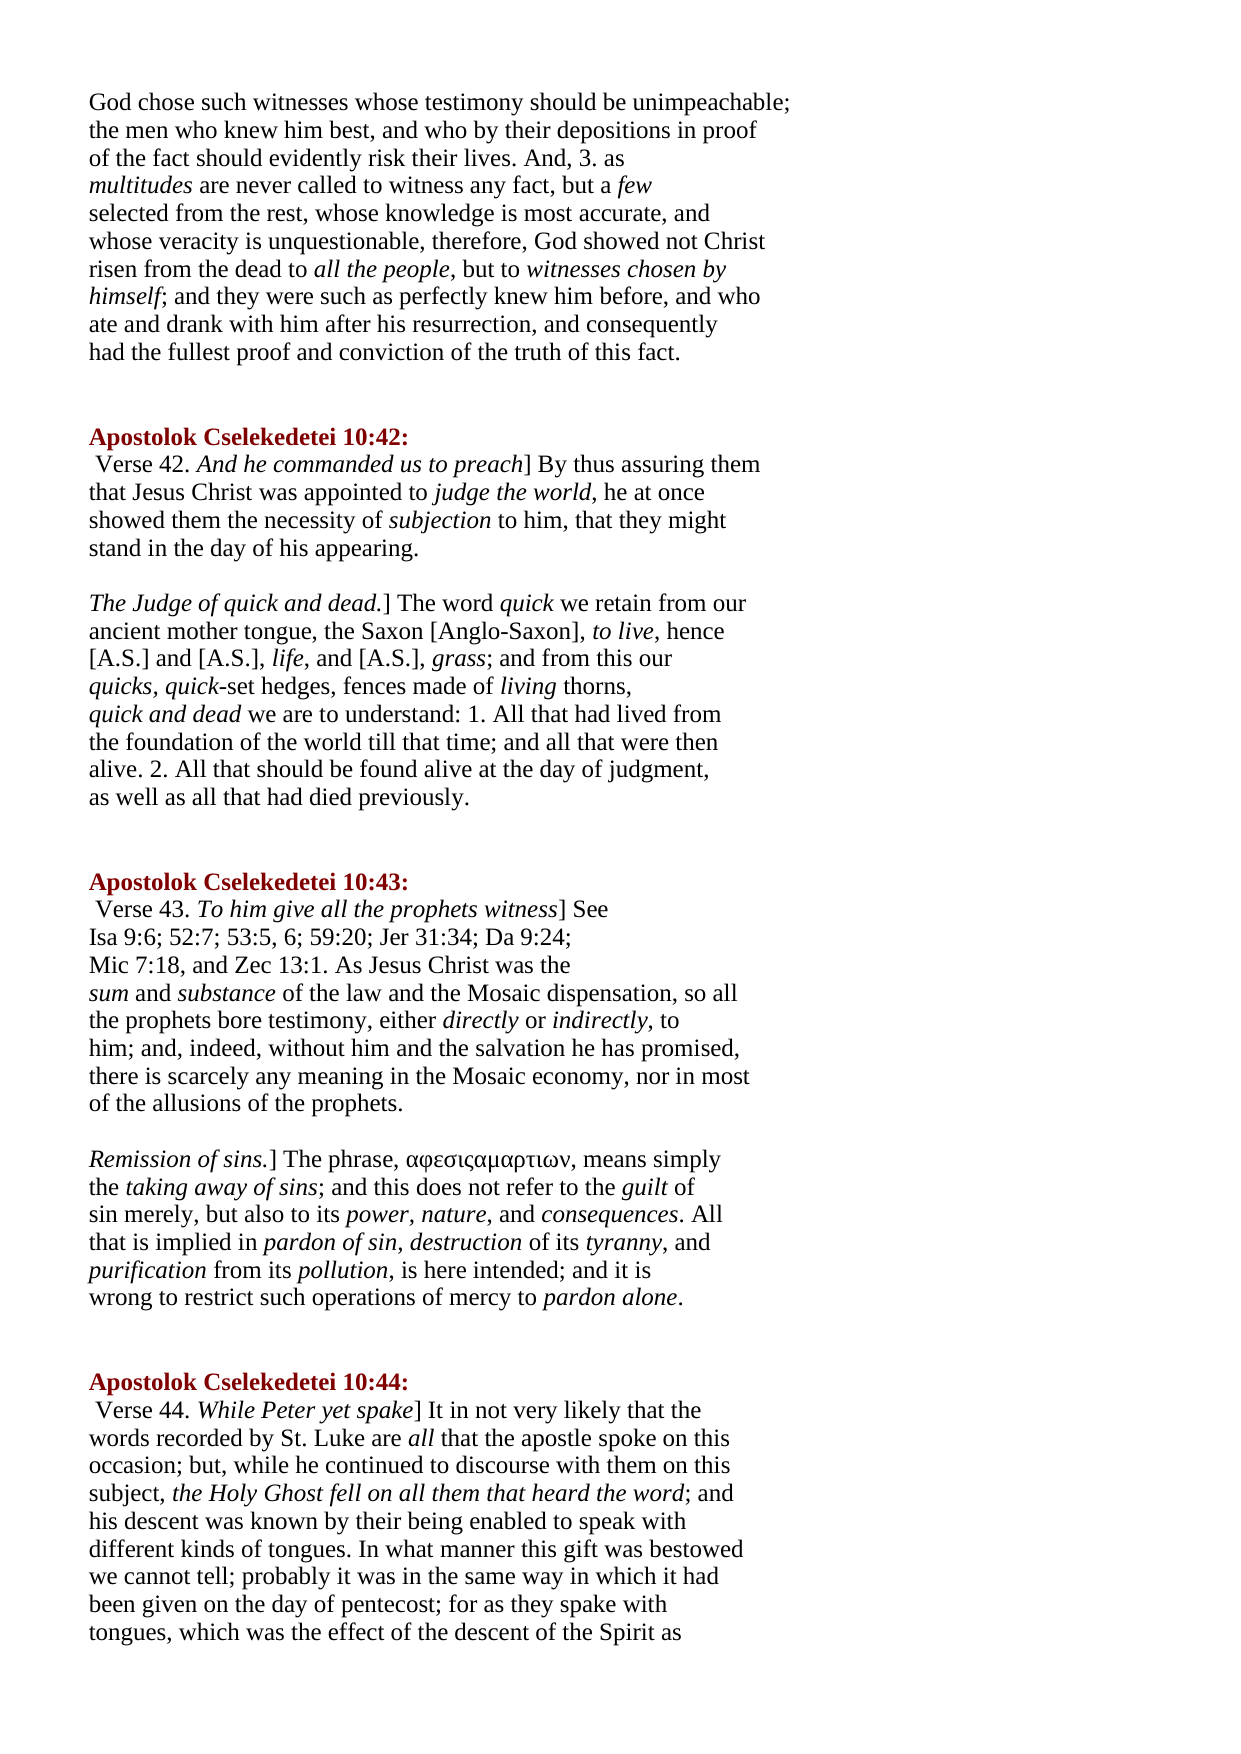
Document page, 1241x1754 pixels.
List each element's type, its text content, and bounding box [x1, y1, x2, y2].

text God chose such witnesses whose testimony should be unimpeachable; the men who knew him best, and who by their depositions in proof of the fact should evidently risk their lives. And, 3. as multitudes are never called to witness any fact, but a few selected from the rest, whose knowledge is most accurate, and whose veracity is unquestionable, therefore, God showed not Christ risen from the dead to all the people, but to witnesses chosen by himself; and they were such as perfectly knew him before, and who ate and drank with him after his resurrection, and consequently had the fullest proof and conviction of the truth of this fact. [88, 88, 1152, 393]
text Verse 42. And he commanded us to preach] By thus assuring them that Jesus Christ was appointed to judge the world, he at once showed them the necessity of subjection to him, that they might stand in the day of his appearing. The Judge of quick and dead.] The word quick we retain from our ancient mother tongue, the Saxon [Anglo-Saxon], to live, hence [A.S.] and [A.S.], life, and [A.S.], grass; and from this our quicks, quick-set hedges, fences made of living thorns, quick and dead we are to understand: 1. All that had lived from the foundation of the world till that time; and all that were then alive. 2. All that should be found alive at the day of judgment, as well as all that had died previously. [88, 451, 1152, 838]
text Apostolok Cselekedetei 10:42: [88, 423, 1152, 451]
text Verse 44. While Peter yet spake] It in not very likely that the words recorded by St. Luke are all that the apostle spoke on this occasion; but, while he continued to discourse with them on this subject, the Holy Ghost fell on all them that heard the word; and his descent was known by their being enabled to speak with different kinds of tongues. In what manner this gift was bestowed we cannot tell; probably it was in the same way in which it had been given on the day of pentecost; for as they spake with tongues, which was the effect of the descent of the Spirit as [88, 1396, 1152, 1646]
text Verse 43. To him give all the prophets witness] See Isa 9:6; 52:7; 53:5, 6; 59:20; Jer 31:34; Da 9:24; Mic 7:18, and Zec 13:1. As Jesus Christ was the sum and substance of the law and the Mosaic dispensation, so all the prophets bore testimony, either directly or indirectly, to him; and, indeed, without him and the salvation he has promised, there is scarcely any meaning in the Mosaic economy, nor in most of the allusions of the prophets. Remission of sins.] The phrase, αφεσιςαμαρτιων, means simply the taking away of sins; and this does not refer to the guilt of sin merely, but also to its power, nature, and consequences. All that is implied in pardon of sin, destruction of its tyranny, and purification from its pollution, is here intended; and it is wrong to restrict such operations of mercy to pardon alone. [88, 896, 1152, 1339]
text Apostolok Cselekedetei 10:44: [88, 1368, 1152, 1396]
text Apostolok Cselekedetei 10:43: [88, 868, 1152, 896]
